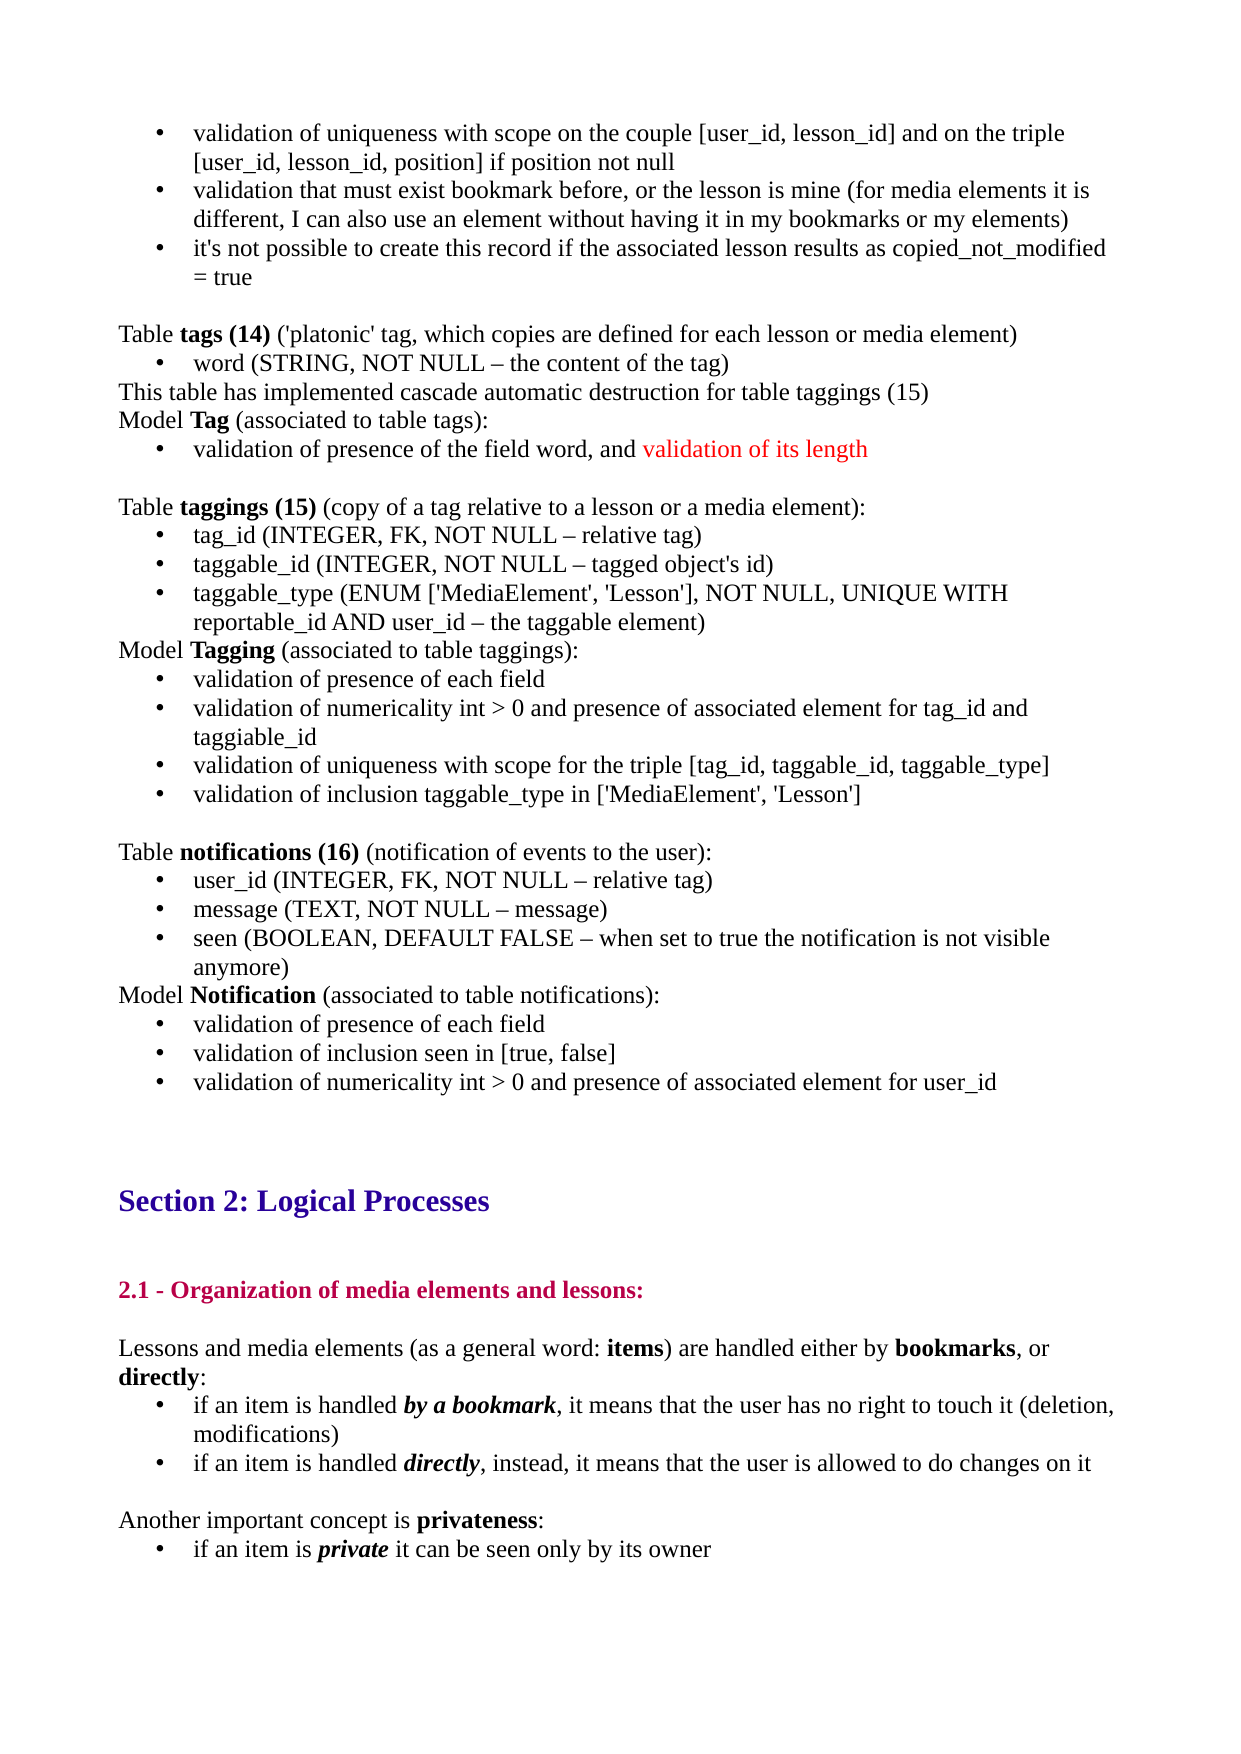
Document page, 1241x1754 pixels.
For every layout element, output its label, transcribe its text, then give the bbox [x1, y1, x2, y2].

list tag_id (INTEGER, FK, NOT NULL – relative tag) [156, 521, 1122, 549]
text 2.1 - Organization of media elements and lessons: [118, 1275, 1122, 1304]
list it's not possible to create this record if the associated lesson results as copied_not_modified = true [156, 233, 1122, 291]
text Another important concept is privateness: [118, 1505, 1122, 1534]
text Lessons and media elements (as a general word: items) are handled either by bookmarks, or directly: [118, 1333, 1122, 1390]
list validation that must exist bookmark before, or the lesson is mine (for media elements it is different, I can also use an element without having it in my bookmarks or my elements) [156, 176, 1122, 233]
list validation of presence of each field [156, 1009, 1122, 1038]
list user_id (INTEGER, FK, NOT NULL – relative tag) [156, 866, 1122, 894]
text Table tags (14) ('platonic' tag, which copies are defined for each lesson or media element) [118, 319, 1122, 348]
list validation of presence of the field word, and validation of its length [156, 434, 1122, 463]
list if an item is handled directly, instead, it means that the user is allowed to do changes on it [156, 1448, 1122, 1477]
list validation of uniqueness with scope for the triple [tag_id, taggable_id, taggable_type] [156, 751, 1122, 779]
text This table has implemented cascade automatic destruction for table taggings (15) [118, 377, 1122, 406]
list if an item is handled by a bookmark, it means that the user has no right to touch it (deletion, modifications) [156, 1390, 1122, 1448]
list taggable_id (INTEGER, NOT NULL – tagged object's id) [156, 549, 1122, 578]
text Table notifications (16) (notification of events to the user): [118, 837, 1122, 866]
text Model Tagging (associated to table taggings): [118, 636, 1122, 664]
text Model Notification (associated to table notifications): [118, 981, 1122, 1009]
list validation of numericality int > 0 and presence of associated element for user_id [156, 1067, 1122, 1096]
list validation of inclusion taggable_type in ['MediaElement', 'Lesson'] [156, 779, 1122, 808]
list validation of presence of each field [156, 664, 1122, 693]
list validation of numericality int > 0 and presence of associated element for tag_id and taggiable_id [156, 693, 1122, 751]
list validation of uniqueness with scope on the couple [user_id, lesson_id] and on the triple [user_id, lesson_id, position] if position not null [156, 118, 1122, 176]
list validation of inclusion seen in [true, false] [156, 1038, 1122, 1067]
list if an item is private it can be seen only by its owner [156, 1534, 1122, 1563]
text Table taggings (15) (copy of a tag relative to a lesson or a media element): [118, 492, 1122, 521]
list word (STRING, NOT NULL – the content of the tag) [156, 348, 1122, 377]
text Model Tag (associated to table tags): [118, 406, 1122, 434]
list taggable_type (ENUM ['MediaElement', 'Lesson'], NOT NULL, UNIQUE WITH reportable_id AND user_id – the taggable element) [156, 578, 1122, 636]
list message (TEXT, NOT NULL – message) [156, 894, 1122, 923]
text Section 2: Logical Processes [118, 1182, 1122, 1218]
list seen (BOOLEAN, DEFAULT FALSE – when set to true the notification is not visible anymore) [156, 923, 1122, 981]
